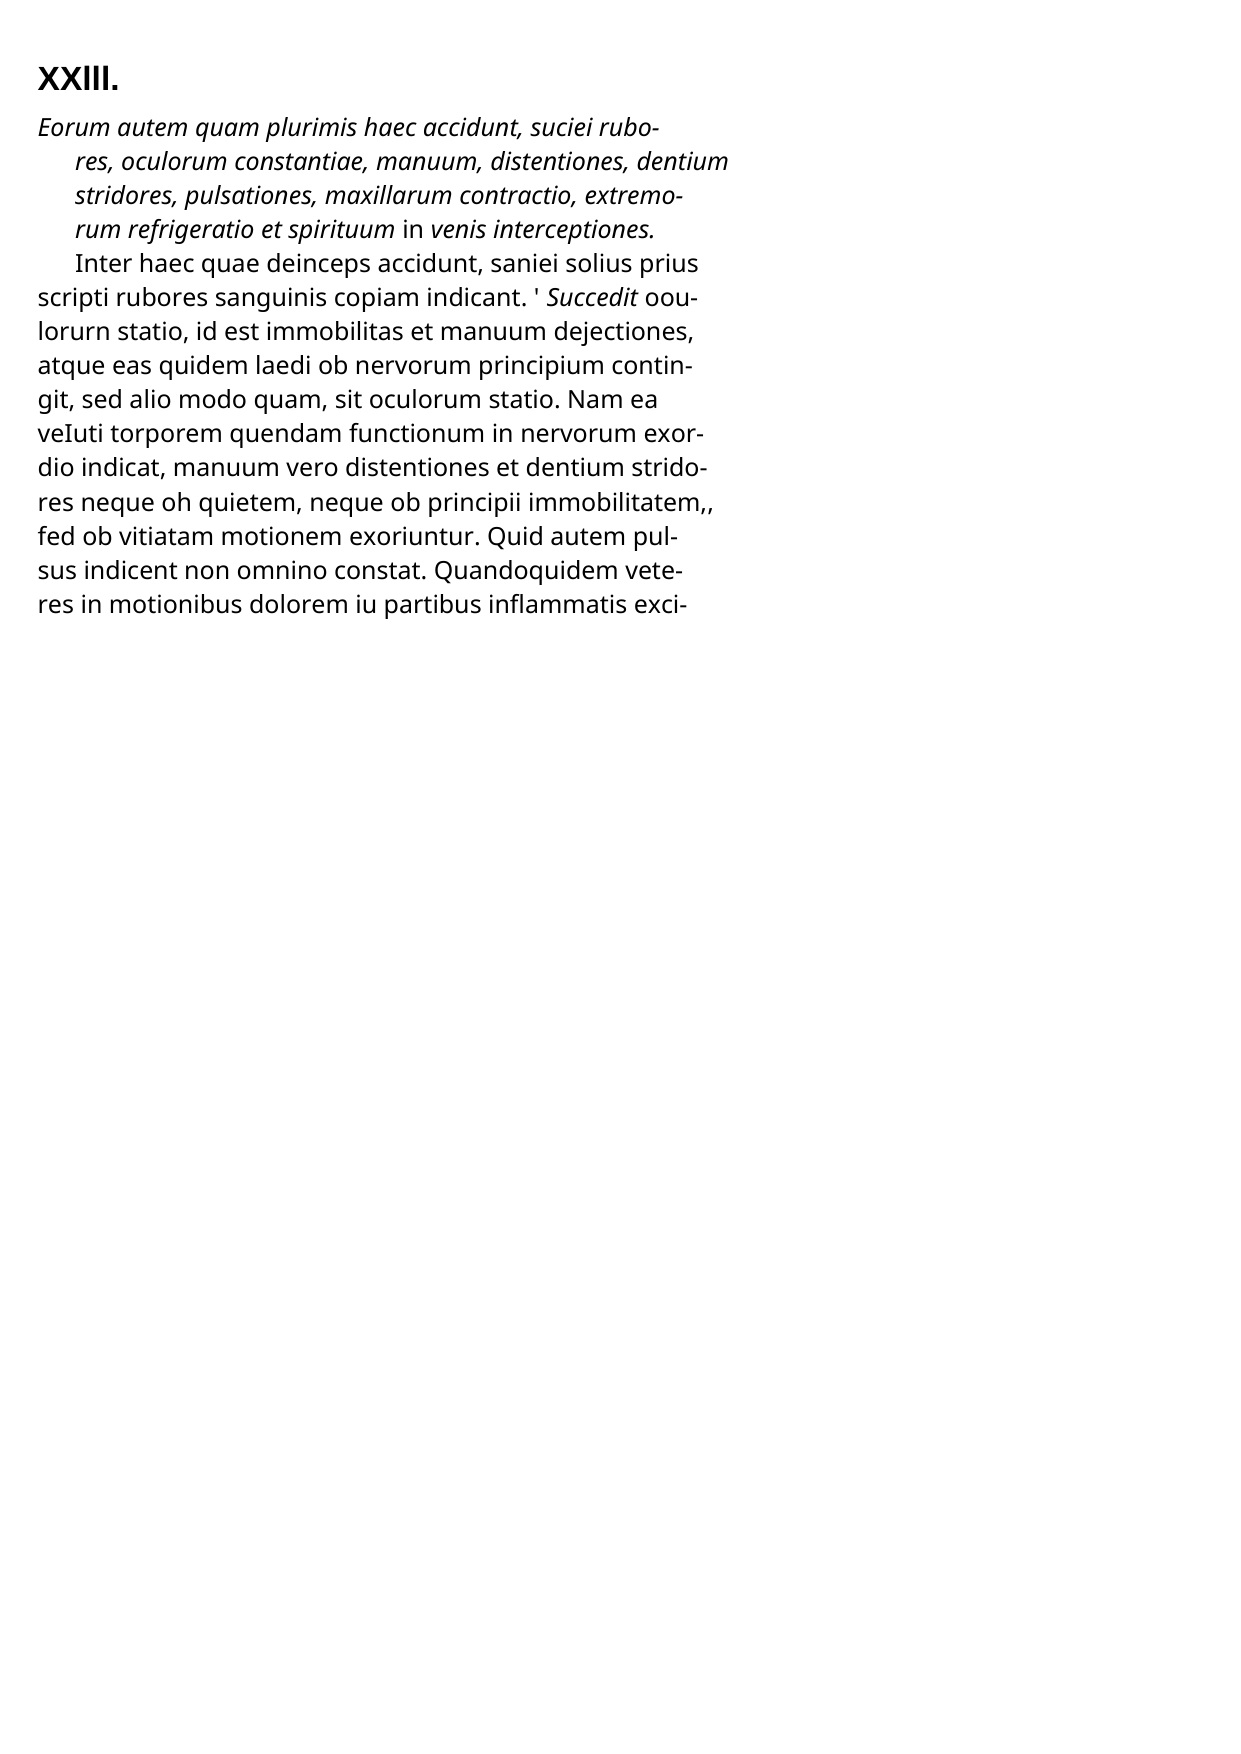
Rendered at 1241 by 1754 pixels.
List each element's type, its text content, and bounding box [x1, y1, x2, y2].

text Eorum autem quam plurimis haec accidunt, suciei rubo- res, oculorum constantiae, manuum, distentiones, dentium stridores, pulsationes, maxillarum contractio, extremo- rum refrigeratio et spirituum in venis interceptiones. [37, 109, 1203, 246]
subtitle XXlll. [37, 58, 1203, 97]
text Inter haec quae deinceps accidunt, saniei solius prius scripti rubores sanguinis copiam indicant. ' Succedit oou- lorurn statio, id est immobilitas et manuum dejectiones, atque eas quidem laedi ob nervorum principium contin- git, sed alio modo quam, sit oculorum statio. Nam ea veIuti torporem quendam functionum in nervorum exor- dio indicat, manuum vero distentiones et dentium strido- res neque oh quietem, neque ob principii immobilitatem,, fed ob vitiatam motionem exoriuntur. Quid autem pul- sus indicent non omnino constat. Quandoquidem vete- res in motionibus dolorem iu partibus inflammatis exci- [37, 246, 1203, 620]
